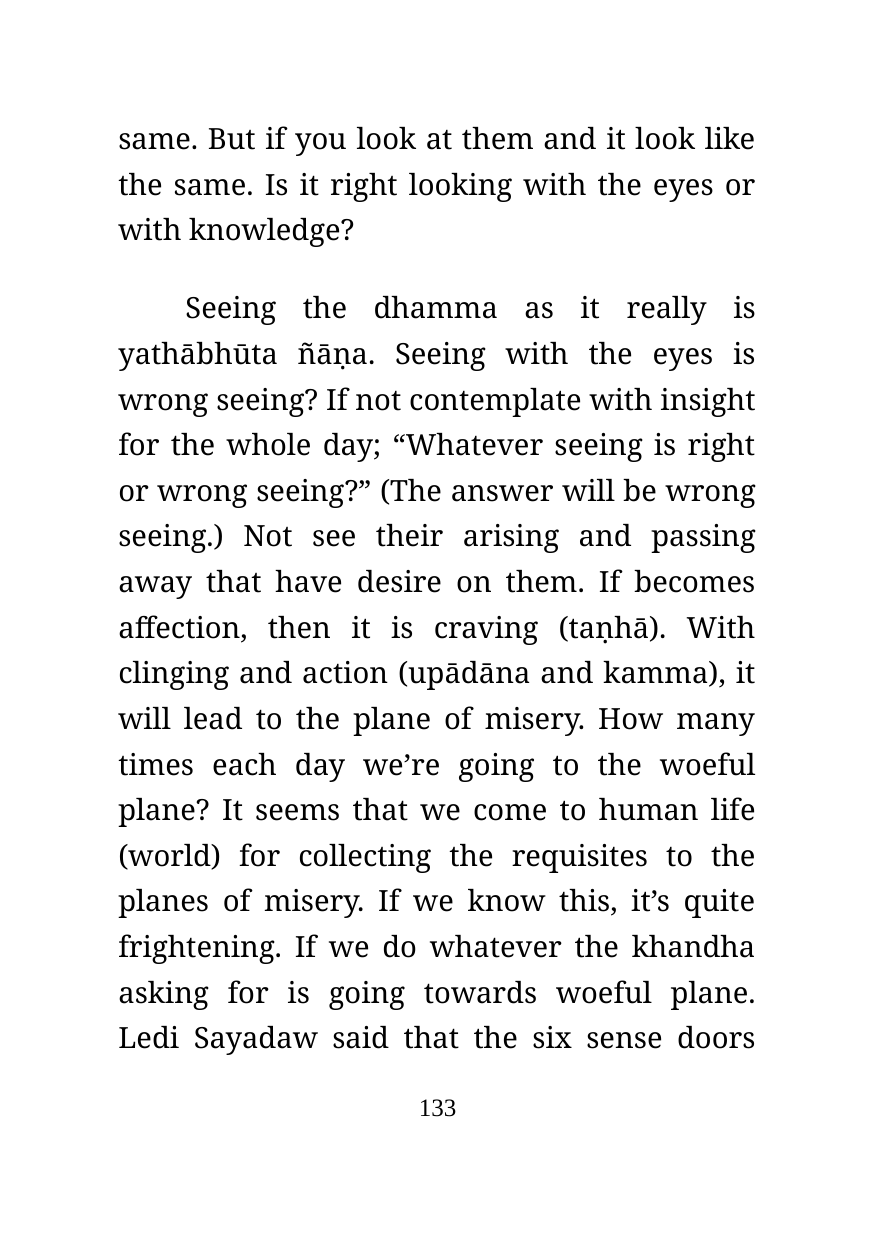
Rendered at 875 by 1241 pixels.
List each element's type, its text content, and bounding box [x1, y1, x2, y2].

text same. But if you look at them and it look like the same. Is it right looking with the eyes or with knowledge? [118, 118, 756, 249]
text Seeing the dhamma as it really is yathābhūta ñāṇa. Seeing with the eyes is wrong seeing? If not contemplate with insight for the whole day; “Whatever seeing is right or wrong seeing?” (The answer will be wrong seeing.) Not see their arising and passing away that have desire on them. If becomes affection, then it is craving (taṇhā). With clinging and action (upādāna and kamma), it will lead to the plane of misery. How many times each day we’re going to the woeful plane? It seems that we come to human life (world) for collecting the requisites to the planes of misery. If we know this, it’s quite frightening. If we do whatever the khandha asking for is going towards woeful plane. Ledi Sayadaw said that the six sense doors [118, 287, 756, 1057]
